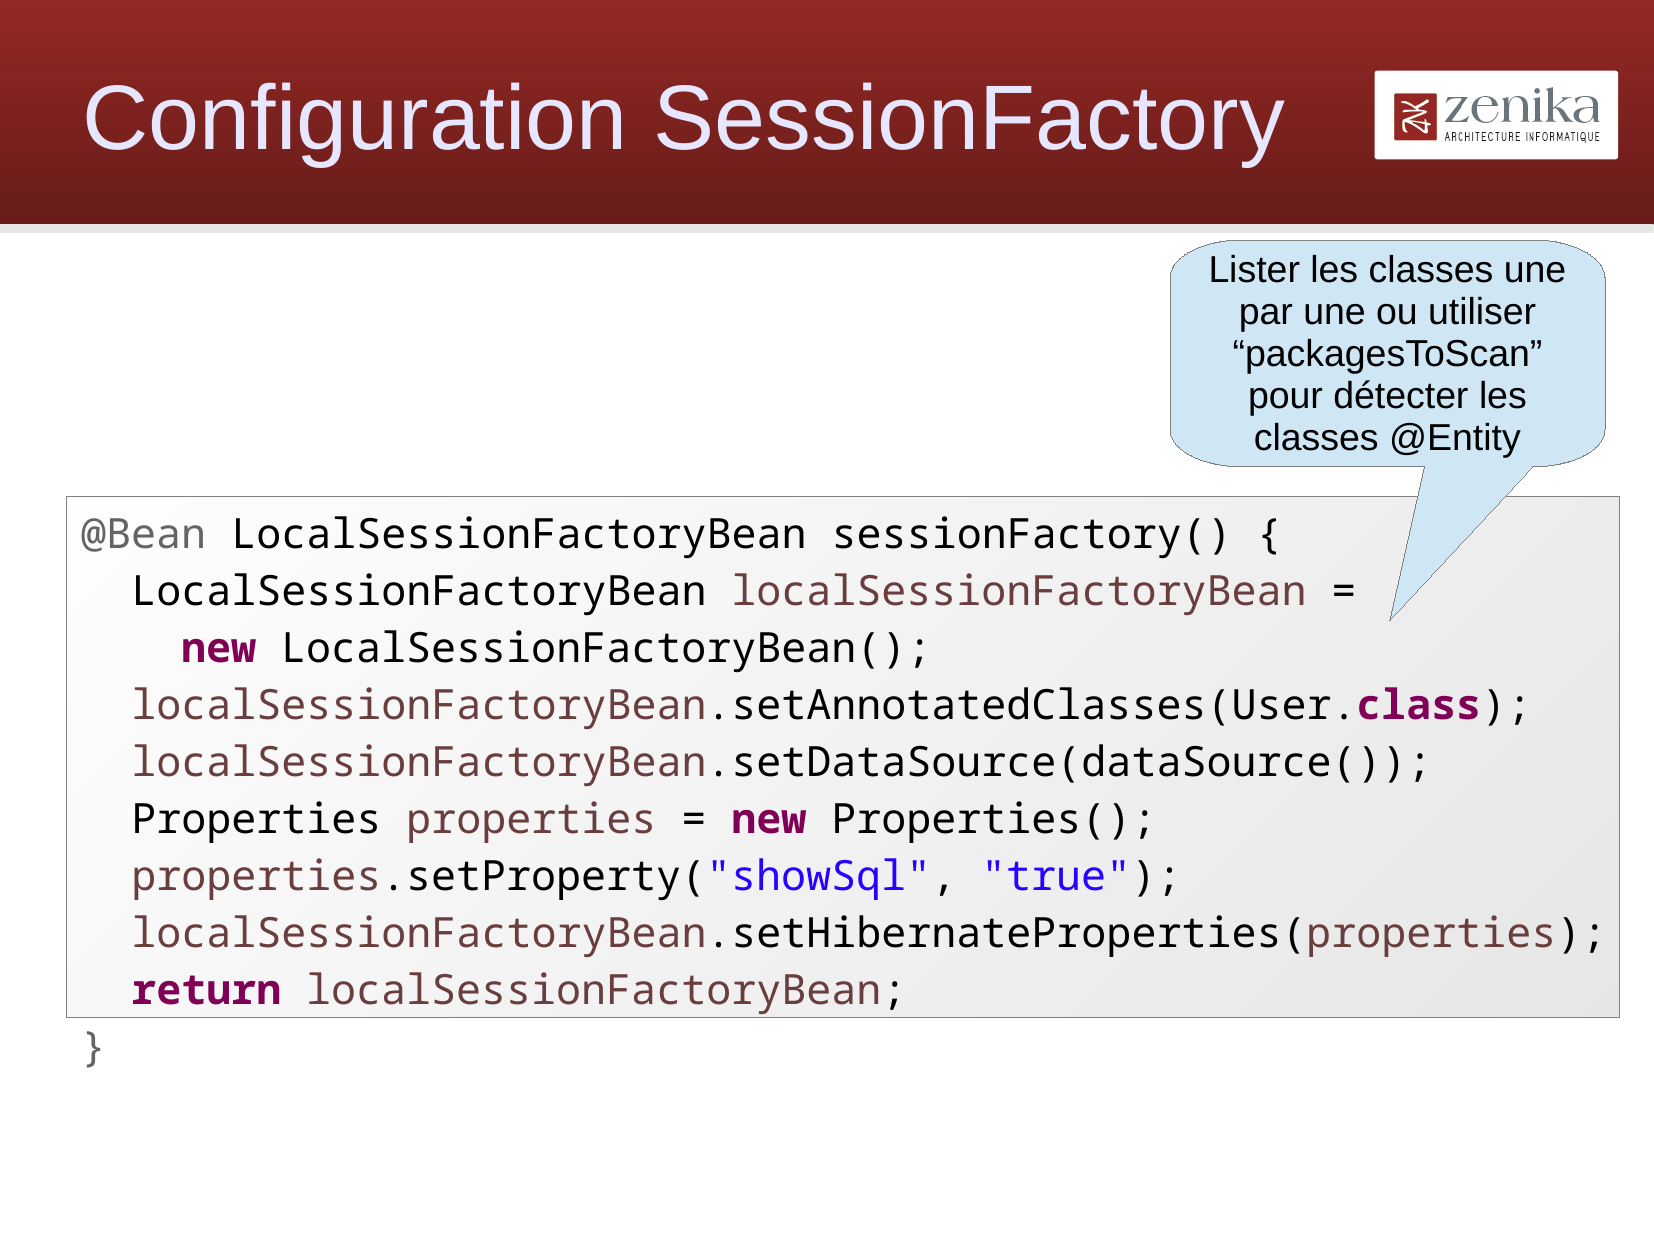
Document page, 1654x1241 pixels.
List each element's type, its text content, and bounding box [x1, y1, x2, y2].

text_box Lister les classes une par une ou utiliser “packagesToScan” pour détecter les classes @Entity [1170, 240, 1606, 621]
text_box @Bean LocalSessionFactoryBean sessionFactory() { LocalSessionFactoryBean localSessionFactoryBean = new LocalSessionFactoryBean(); localSessionFactoryBean.setAnnotatedClasses(User.class); localSessionFactoryBean.setDataSource(dataSource()); Properties properties = new Properties(); properties.setProperty("showSql", "true"); localSessionFactoryBean.setHibernateProperties(properties); return localSessionFactoryBean; } [66, 496, 1620, 1018]
title Configuration SessionFactory [82, 13, 1571, 222]
picture [1571, 82, 1600, 149]
